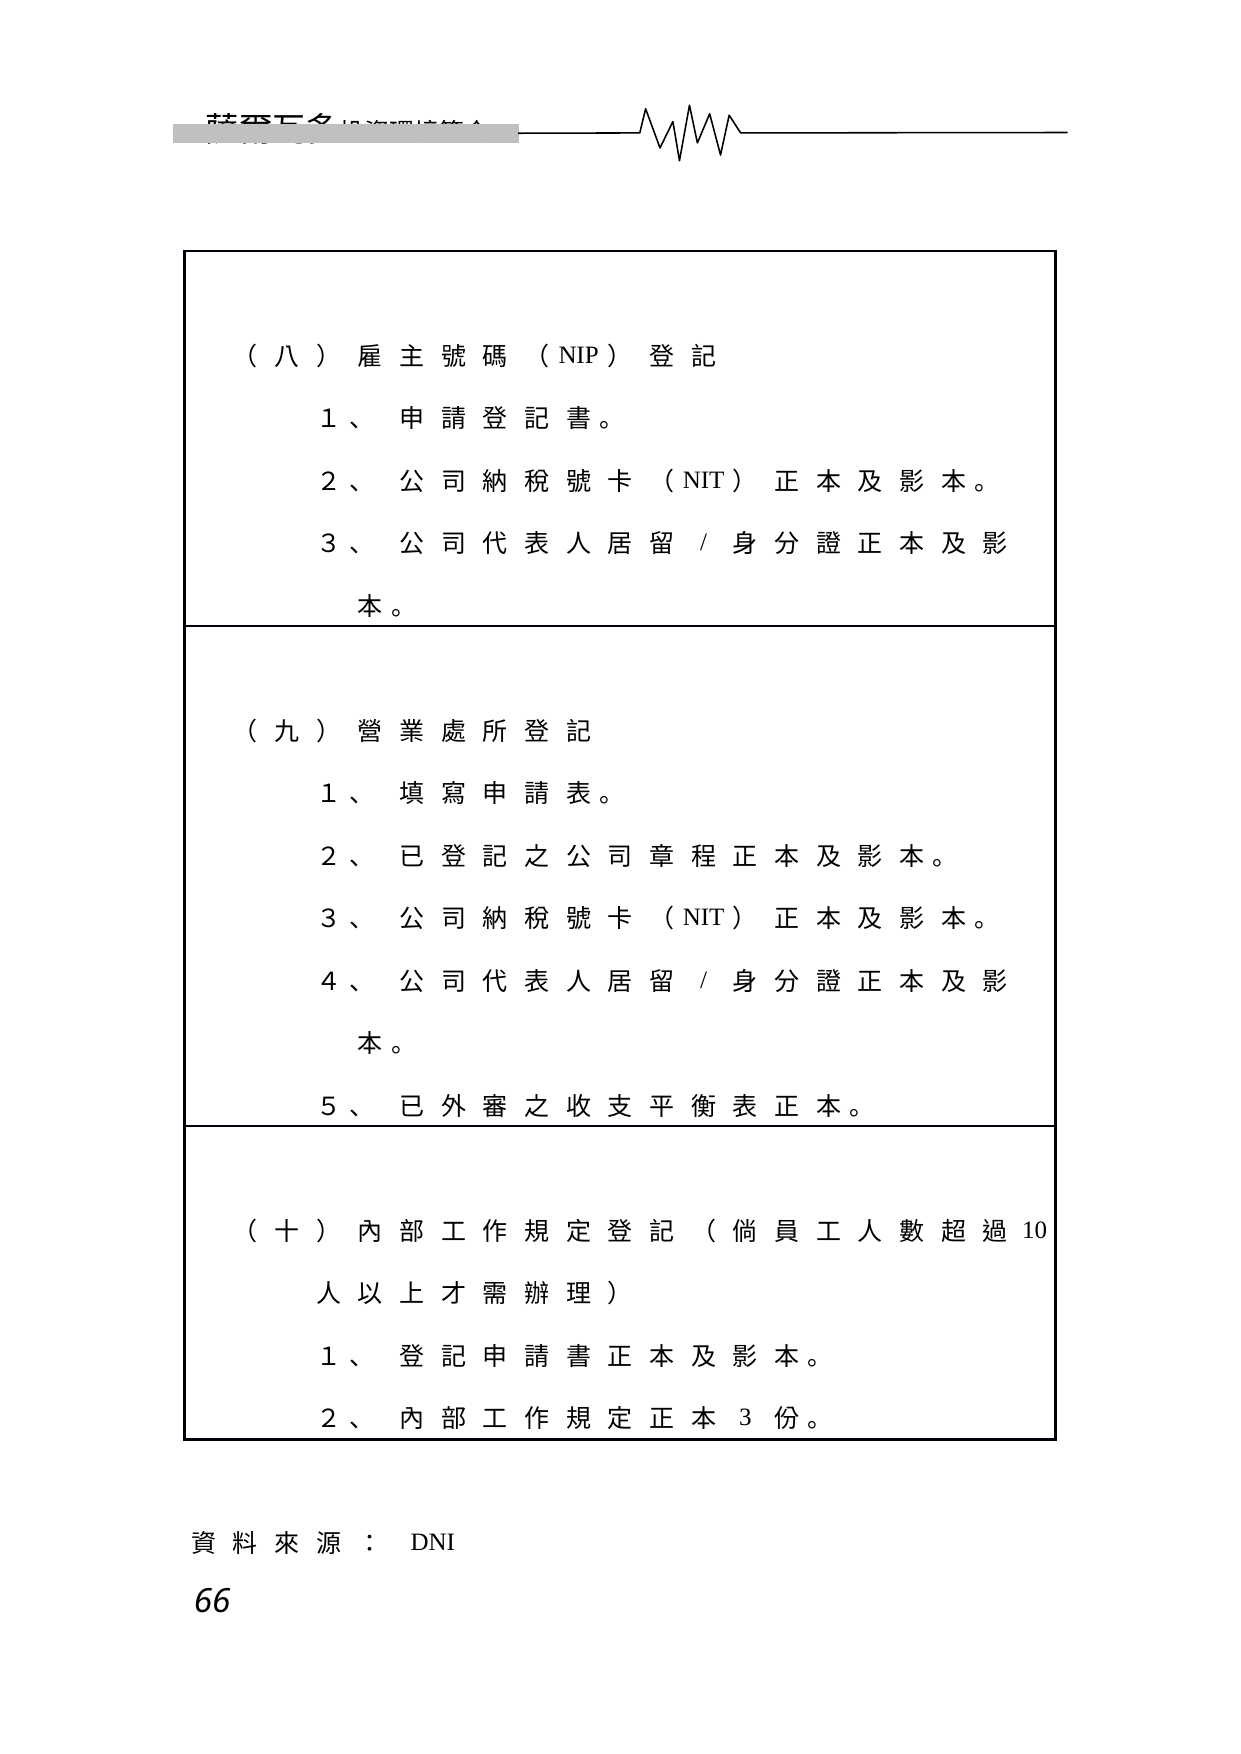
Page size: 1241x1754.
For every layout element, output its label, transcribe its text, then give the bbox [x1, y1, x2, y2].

text 資料來源：DNI [183, 1500, 1058, 1563]
table_cell （八）雇主號碼（NIP）登記 １、申請登記書。 ２、公司納稅號卡（NIT）正本及影本。 ３、公司代表人居留/身分證正本及影本。 [186, 252, 1054, 625]
table_cell （十）內部工作規定登記（倘員工人數超過10人以上才需辦理） １、登記申請書正本及影本。 ２、內部工作規定正本3份。 [186, 1127, 1054, 1438]
table_cell （九）營業處所登記 １、填寫申請表。 ２、已登記之公司章程正本及影本。 ３、公司納稅號卡（NIT）正本及影本。 ４、公司代表人居留/身分證正本及影本。 ５、已外審之收支平衡表正本。 [186, 627, 1054, 1125]
